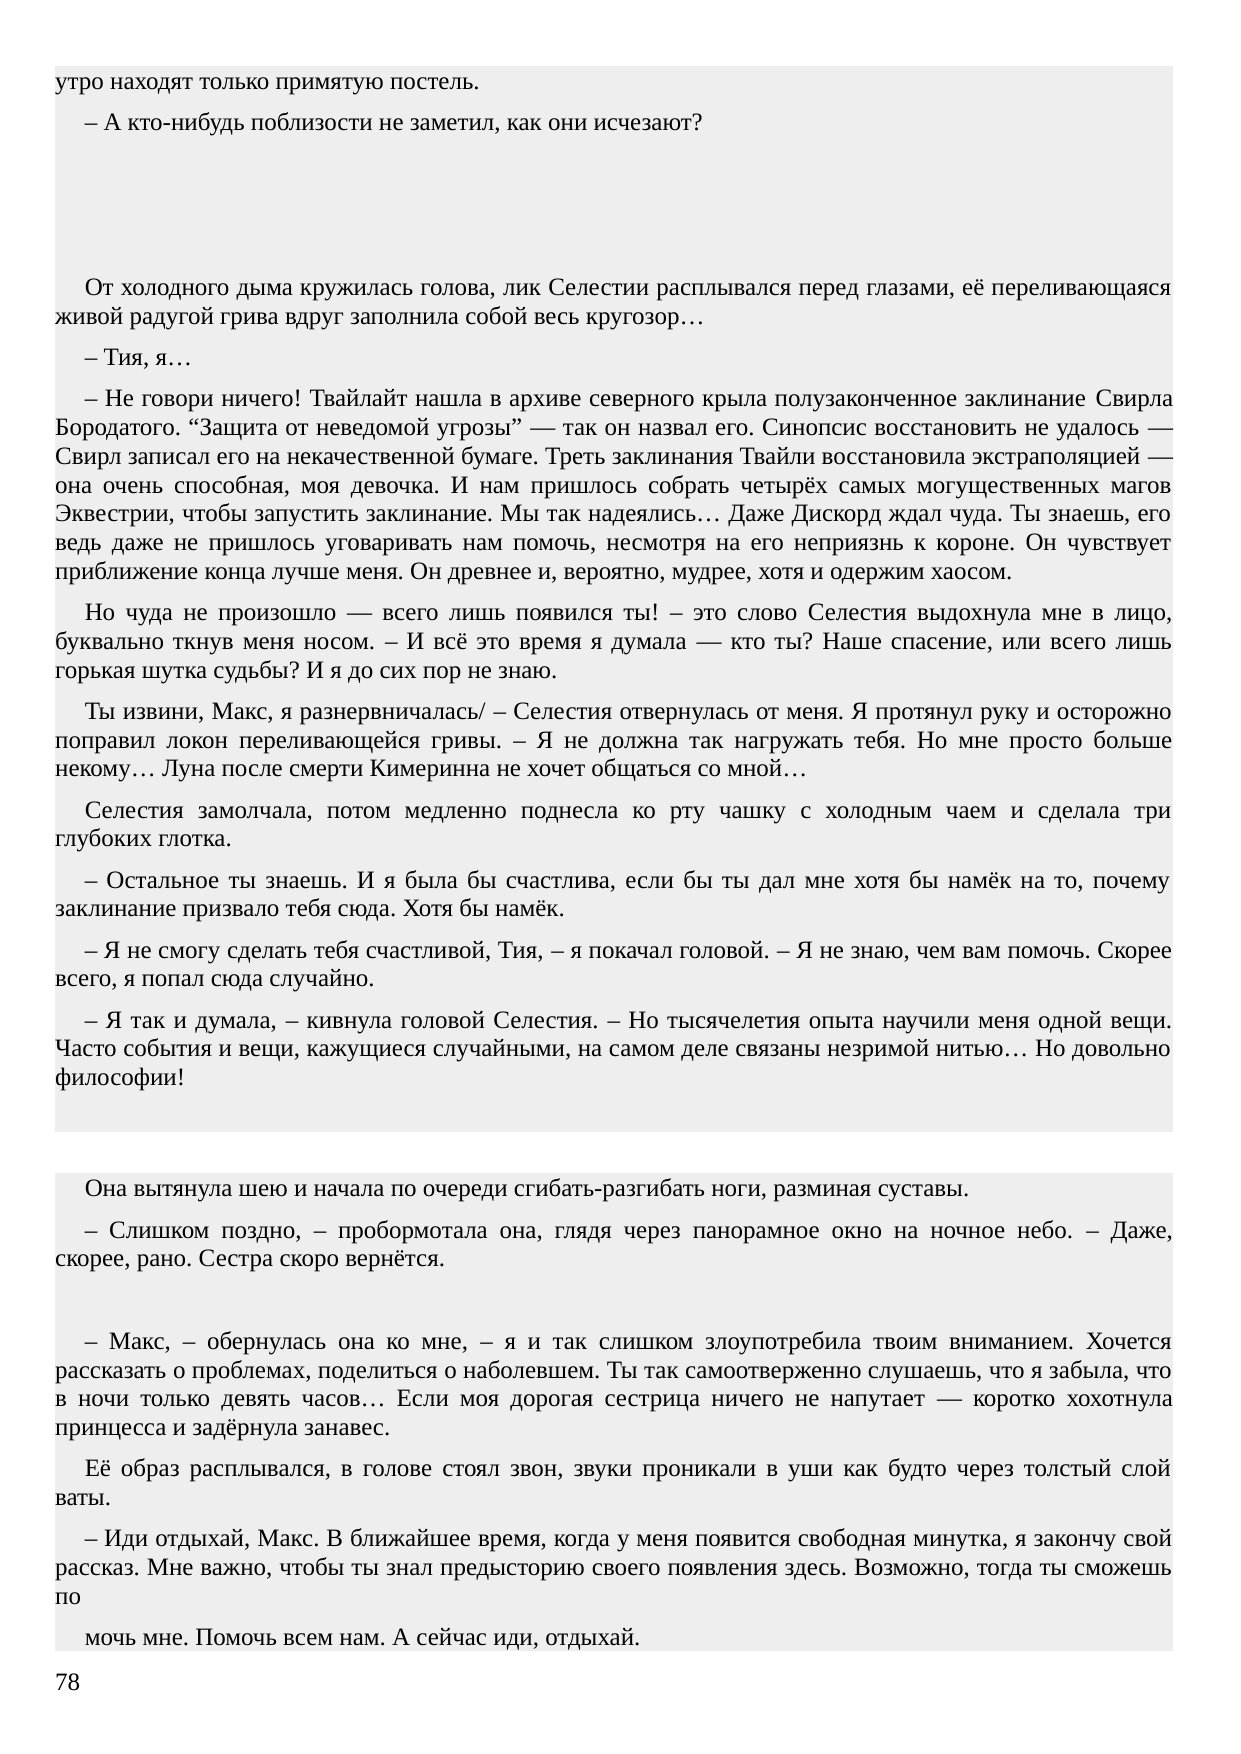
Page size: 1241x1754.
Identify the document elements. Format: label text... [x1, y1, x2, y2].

text От холодного дыма кружилась голова, лик Селестии расплывался перед глазами, её переливающаяся живой радугой грива вдруг заполнила собой весь кругозор… [55, 272, 1173, 330]
text Ты извини, Макс, я разнервничалась/ – Селестия отвернулась от меня. Я протянул руку и осторожно поправил локон переливающейся гривы. – Я не должна так нагружать тебя. Но мне просто больше некому… Луна после смерти Кимеринна не хочет общаться со мной… [55, 696, 1173, 782]
text Её образ расплывался, в голове стоял звон, звуки проникали в уши как будто через толстый слой ваты. [55, 1453, 1173, 1511]
text Селестия замолчала, потом медленно поднесла ко рту чашку с холодным чаем и сделала три глубоких глотка. [55, 795, 1173, 852]
text Она вытянула шею и начала по очереди сгибать-разгибать ноги, разминая суставы. [55, 1173, 1173, 1202]
text – А кто-нибудь поблизости не заметил, как они исчезают? [55, 107, 1173, 136]
text – Иди отдыхай, Макс. В ближайшее время, когда у меня появится свободная минутка, я закончу свой рассказ. Мне важно, чтобы ты знал предысторию своего появления здесь. Возможно, тогда ты сможешь по [55, 1523, 1173, 1610]
text – Тия, я… [55, 342, 1173, 371]
text – Я не смогу сделать тебя счастливой, Тия, – я покачал головой. – Я не знаю, чем вам помочь. Скорее всего, я попал сюда случайно. [55, 935, 1173, 992]
text – Макс, – обернулась она ко мне, – я и так слишком злоупотребила твоим вниманием. Хочется рассказать о проблемах, поделиться о наболевшем. Ты так самоотверженно слушаешь, что я забыла, что в ночи только девять часов… Если моя дорогая сестрица ничего не напутает — коротко хохотнула принцесса и задёрнула занавес. [55, 1326, 1173, 1441]
text утро находят только примятую постель. [55, 66, 1173, 95]
text – Слишком поздно, – пробормотала она, глядя через панорамное окно на ночное небо. – Даже, скорее, рано. Сестра скоро вернётся. [55, 1215, 1173, 1272]
text мочь мне. Помочь всем нам. А сейчас иди, отдыхай. [55, 1622, 1173, 1651]
text – Не говори ничего! Твайлайт нашла в архиве северного крыла полузаконченное заклинание Cвирла Бородатого. “Защита от неведомой угрозы” — так он назвал его. Синопсис восстановить не удалось — Свирл записал его на некачественной бумаге. Треть заклинания Твайли восстановила экстраполяцией — она очень способная, моя девочка. И нам пришлось собрать четырёх самых могущественных магов Эквестрии, чтобы запустить заклинание. Мы так надеялись… Даже Дискорд ждал чуда. Ты знаешь, его ведь даже не пришлось уговаривать нам помочь, несмотря на его неприязнь к короне. Он чувствует приближение конца лучше меня. Он древнее и, вероятно, мудрее, хотя и одержим хаосом. [55, 383, 1173, 585]
text Но чуда не произошло — всего лишь появился ты! – это слово Селестия выдохнула мне в лицо, буквально ткнув меня носом. – И всё это время я думала — кто ты? Наше спасение, или всего лишь горькая шутка судьбы? И я до сих пор не знаю. [55, 597, 1173, 683]
text – Остальное ты знаешь. И я была бы счастлива, если бы ты дал мне хотя бы намёк на то, почему заклинание призвало тебя сюда. Хотя бы намёк. [55, 865, 1173, 922]
text – Я так и думала, – кивнула головой Селестия. – Но тысячелетия опыта научили меня одной вещи. Часто события и вещи, кажущиеся случайными, на самом деле связаны незримой нитью… Но довольно философии! [55, 1005, 1173, 1091]
